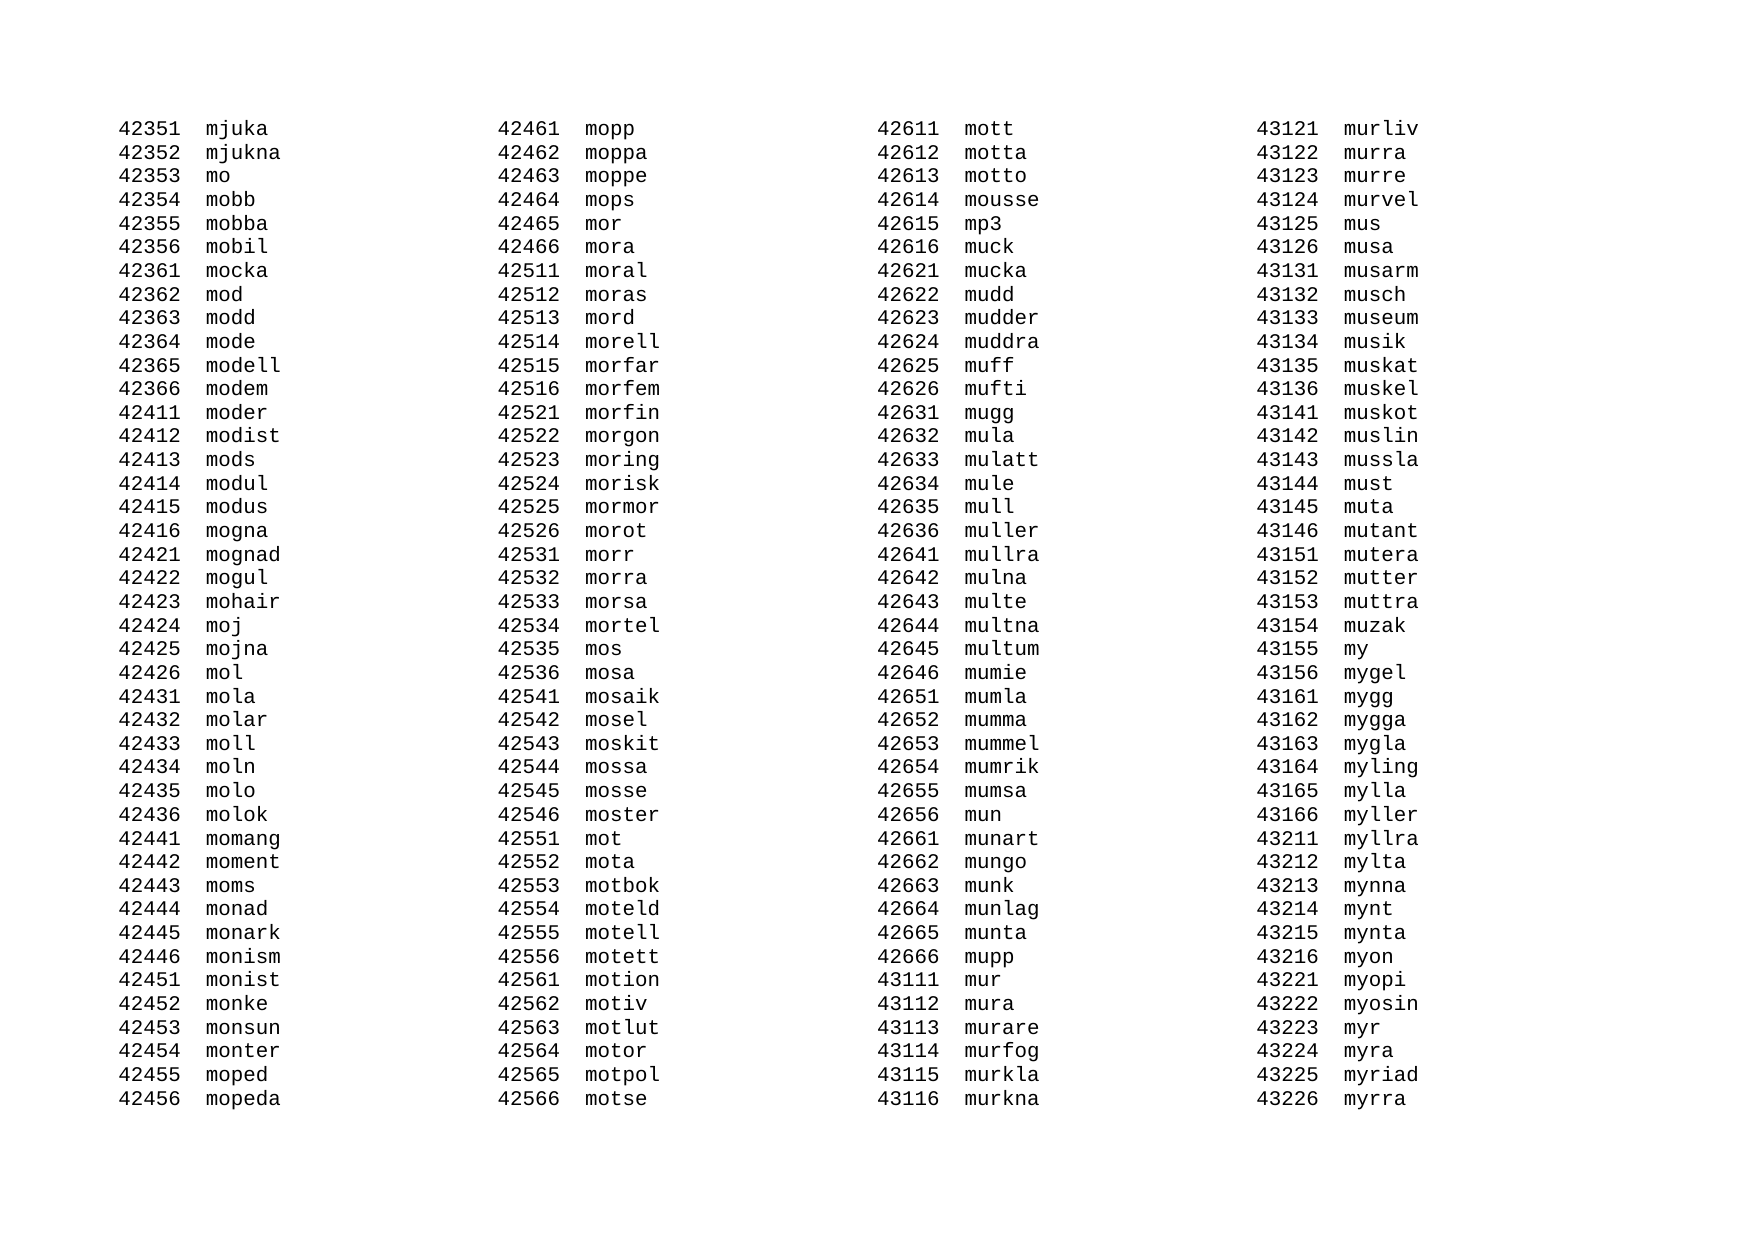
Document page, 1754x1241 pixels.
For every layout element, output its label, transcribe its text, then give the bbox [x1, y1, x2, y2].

text 42636 muller [877, 520, 1256, 544]
text 42662 mungo [877, 851, 1256, 875]
text 42551 mot [497, 827, 877, 851]
text 42434 moln [118, 757, 497, 780]
text 43214 mynt [1256, 898, 1636, 922]
text 42544 mossa [497, 757, 877, 780]
text 42642 mulna [877, 567, 1256, 591]
text 42552 mota [497, 851, 877, 875]
text 42562 motiv [497, 993, 877, 1017]
text 43165 mylla [1256, 780, 1636, 804]
text 42655 mumsa [877, 780, 1256, 804]
text 42432 molar [118, 709, 497, 733]
text 42453 monsun [118, 1017, 497, 1040]
text 42363 modd [118, 307, 497, 331]
text 43152 mutter [1256, 567, 1636, 591]
text 42632 mula [877, 426, 1256, 449]
text 42413 mods [118, 449, 497, 473]
text 43131 musarm [1256, 260, 1636, 284]
text 43146 mutant [1256, 520, 1636, 544]
text 42451 monist [118, 969, 497, 993]
text 43142 muslin [1256, 426, 1636, 449]
text 42515 morfar [497, 354, 877, 378]
text 43116 murkna [877, 1088, 1256, 1111]
text 43135 muskat [1256, 354, 1636, 378]
text 42546 moster [497, 804, 877, 827]
text 42436 molok [118, 804, 497, 827]
text 42613 motto [877, 165, 1256, 189]
text 42566 motse [497, 1088, 877, 1111]
text 43133 museum [1256, 307, 1636, 331]
text 42543 moskit [497, 733, 877, 757]
text 42446 monism [118, 946, 497, 969]
text 42465 mor [497, 213, 877, 236]
text 42525 mormor [497, 496, 877, 520]
text 43136 muskel [1256, 378, 1636, 402]
text 42625 muff [877, 354, 1256, 378]
text 42423 mohair [118, 591, 497, 615]
text 42536 mosa [497, 662, 877, 686]
text 42466 mora [497, 236, 877, 260]
text 43141 muskot [1256, 402, 1636, 426]
text 42354 mobb [118, 189, 497, 213]
text 43225 myriad [1256, 1064, 1636, 1088]
text 43113 murare [877, 1017, 1256, 1040]
text 42614 mousse [877, 189, 1256, 213]
text 42531 morr [497, 544, 877, 567]
text 43154 muzak [1256, 615, 1636, 638]
text 43156 mygel [1256, 662, 1636, 686]
text 42616 muck [877, 236, 1256, 260]
text 43221 myopi [1256, 969, 1636, 993]
text 42461 mopp [497, 118, 877, 142]
text 43132 musch [1256, 284, 1636, 307]
text 42665 munta [877, 922, 1256, 946]
text 42424 moj [118, 615, 497, 638]
text 42351 mjuka [118, 118, 497, 142]
text 42514 morell [497, 331, 877, 354]
text 43163 mygla [1256, 733, 1636, 757]
text 43215 mynta [1256, 922, 1636, 946]
text 42362 mod [118, 284, 497, 307]
text 42455 moped [118, 1064, 497, 1088]
text 42656 mun [877, 804, 1256, 827]
text 42442 moment [118, 851, 497, 875]
text 43166 myller [1256, 804, 1636, 827]
text 42645 multum [877, 638, 1256, 662]
text 43216 myon [1256, 946, 1636, 969]
text 42643 multe [877, 591, 1256, 615]
text 42541 mosaik [497, 686, 877, 709]
text 42452 monke [118, 993, 497, 1017]
text 42635 mull [877, 496, 1256, 520]
text 42622 mudd [877, 284, 1256, 307]
text 42631 mugg [877, 402, 1256, 426]
text 42652 mumma [877, 709, 1256, 733]
text 42565 motpol [497, 1064, 877, 1088]
text 43114 murfog [877, 1040, 1256, 1064]
text 42563 motlut [497, 1017, 877, 1040]
text 42646 mumie [877, 662, 1256, 686]
text 43213 mynna [1256, 875, 1636, 898]
text 42422 mogul [118, 567, 497, 591]
text 43222 myosin [1256, 993, 1636, 1017]
text 42415 modus [118, 496, 497, 520]
text 42444 monad [118, 898, 497, 922]
text 42611 mott [877, 118, 1256, 142]
text 42522 morgon [497, 426, 877, 449]
text 42542 mosel [497, 709, 877, 733]
text 42355 mobba [118, 213, 497, 236]
text 42654 mumrik [877, 757, 1256, 780]
text 42526 morot [497, 520, 877, 544]
text 43124 murvel [1256, 189, 1636, 213]
text 42612 motta [877, 142, 1256, 165]
text 42545 mosse [497, 780, 877, 804]
text 43111 mur [877, 969, 1256, 993]
text 43151 mutera [1256, 544, 1636, 567]
text 42512 moras [497, 284, 877, 307]
text 42441 momang [118, 827, 497, 851]
text 43125 mus [1256, 213, 1636, 236]
text 43143 mussla [1256, 449, 1636, 473]
text 43226 myrra [1256, 1088, 1636, 1111]
text 42561 motion [497, 969, 877, 993]
text 42633 mulatt [877, 449, 1256, 473]
text 42553 motbok [497, 875, 877, 898]
text 43212 mylta [1256, 851, 1636, 875]
text 43134 musik [1256, 331, 1636, 354]
text 42426 mol [118, 662, 497, 686]
text 42364 mode [118, 331, 497, 354]
text 42416 mogna [118, 520, 497, 544]
text 42431 mola [118, 686, 497, 709]
text 42623 mudder [877, 307, 1256, 331]
text 42513 mord [497, 307, 877, 331]
text 42624 muddra [877, 331, 1256, 354]
text 42456 mopeda [118, 1088, 497, 1111]
text 42463 moppe [497, 165, 877, 189]
text 42356 mobil [118, 236, 497, 260]
text 43155 my [1256, 638, 1636, 662]
text 42454 monter [118, 1040, 497, 1064]
text 42621 mucka [877, 260, 1256, 284]
text 42533 morsa [497, 591, 877, 615]
text 42532 morra [497, 567, 877, 591]
text 42663 munk [877, 875, 1256, 898]
text 42521 morfin [497, 402, 877, 426]
text 43144 must [1256, 473, 1636, 496]
text 42626 mufti [877, 378, 1256, 402]
text 43115 murkla [877, 1064, 1256, 1088]
text 42414 modul [118, 473, 497, 496]
text 42554 moteld [497, 898, 877, 922]
text 42353 mo [118, 165, 497, 189]
text 42421 mognad [118, 544, 497, 567]
text 43122 murra [1256, 142, 1636, 165]
text 42661 munart [877, 827, 1256, 851]
text 42365 modell [118, 354, 497, 378]
text 42523 moring [497, 449, 877, 473]
text 42664 munlag [877, 898, 1256, 922]
text 43161 mygg [1256, 686, 1636, 709]
text 42535 mos [497, 638, 877, 662]
text 42556 motett [497, 946, 877, 969]
text 43112 mura [877, 993, 1256, 1017]
text 42524 morisk [497, 473, 877, 496]
text 42366 modem [118, 378, 497, 402]
text 43224 myra [1256, 1040, 1636, 1064]
text 43153 muttra [1256, 591, 1636, 615]
text 43223 myr [1256, 1017, 1636, 1040]
text 43145 muta [1256, 496, 1636, 520]
text 42464 mops [497, 189, 877, 213]
text 43123 murre [1256, 165, 1636, 189]
text 42653 mummel [877, 733, 1256, 757]
text 42425 mojna [118, 638, 497, 662]
text 42411 moder [118, 402, 497, 426]
text 43162 mygga [1256, 709, 1636, 733]
text 42564 motor [497, 1040, 877, 1064]
text 42433 moll [118, 733, 497, 757]
text 42641 mullra [877, 544, 1256, 567]
text 43126 musa [1256, 236, 1636, 260]
text 42555 motell [497, 922, 877, 946]
text 42615 mp3 [877, 213, 1256, 236]
text 42644 multna [877, 615, 1256, 638]
text 42651 mumla [877, 686, 1256, 709]
text 42511 moral [497, 260, 877, 284]
text 42445 monark [118, 922, 497, 946]
text 42443 moms [118, 875, 497, 898]
text 43211 myllra [1256, 827, 1636, 851]
text 43121 murliv [1256, 118, 1636, 142]
text 42534 mortel [497, 615, 877, 638]
text 42634 mule [877, 473, 1256, 496]
text 42462 moppa [497, 142, 877, 165]
text 42516 morfem [497, 378, 877, 402]
text 42352 mjukna [118, 142, 497, 165]
text 43164 myling [1256, 757, 1636, 780]
text 42435 molo [118, 780, 497, 804]
text 42412 modist [118, 426, 497, 449]
text 42666 mupp [877, 946, 1256, 969]
text 42361 mocka [118, 260, 497, 284]
